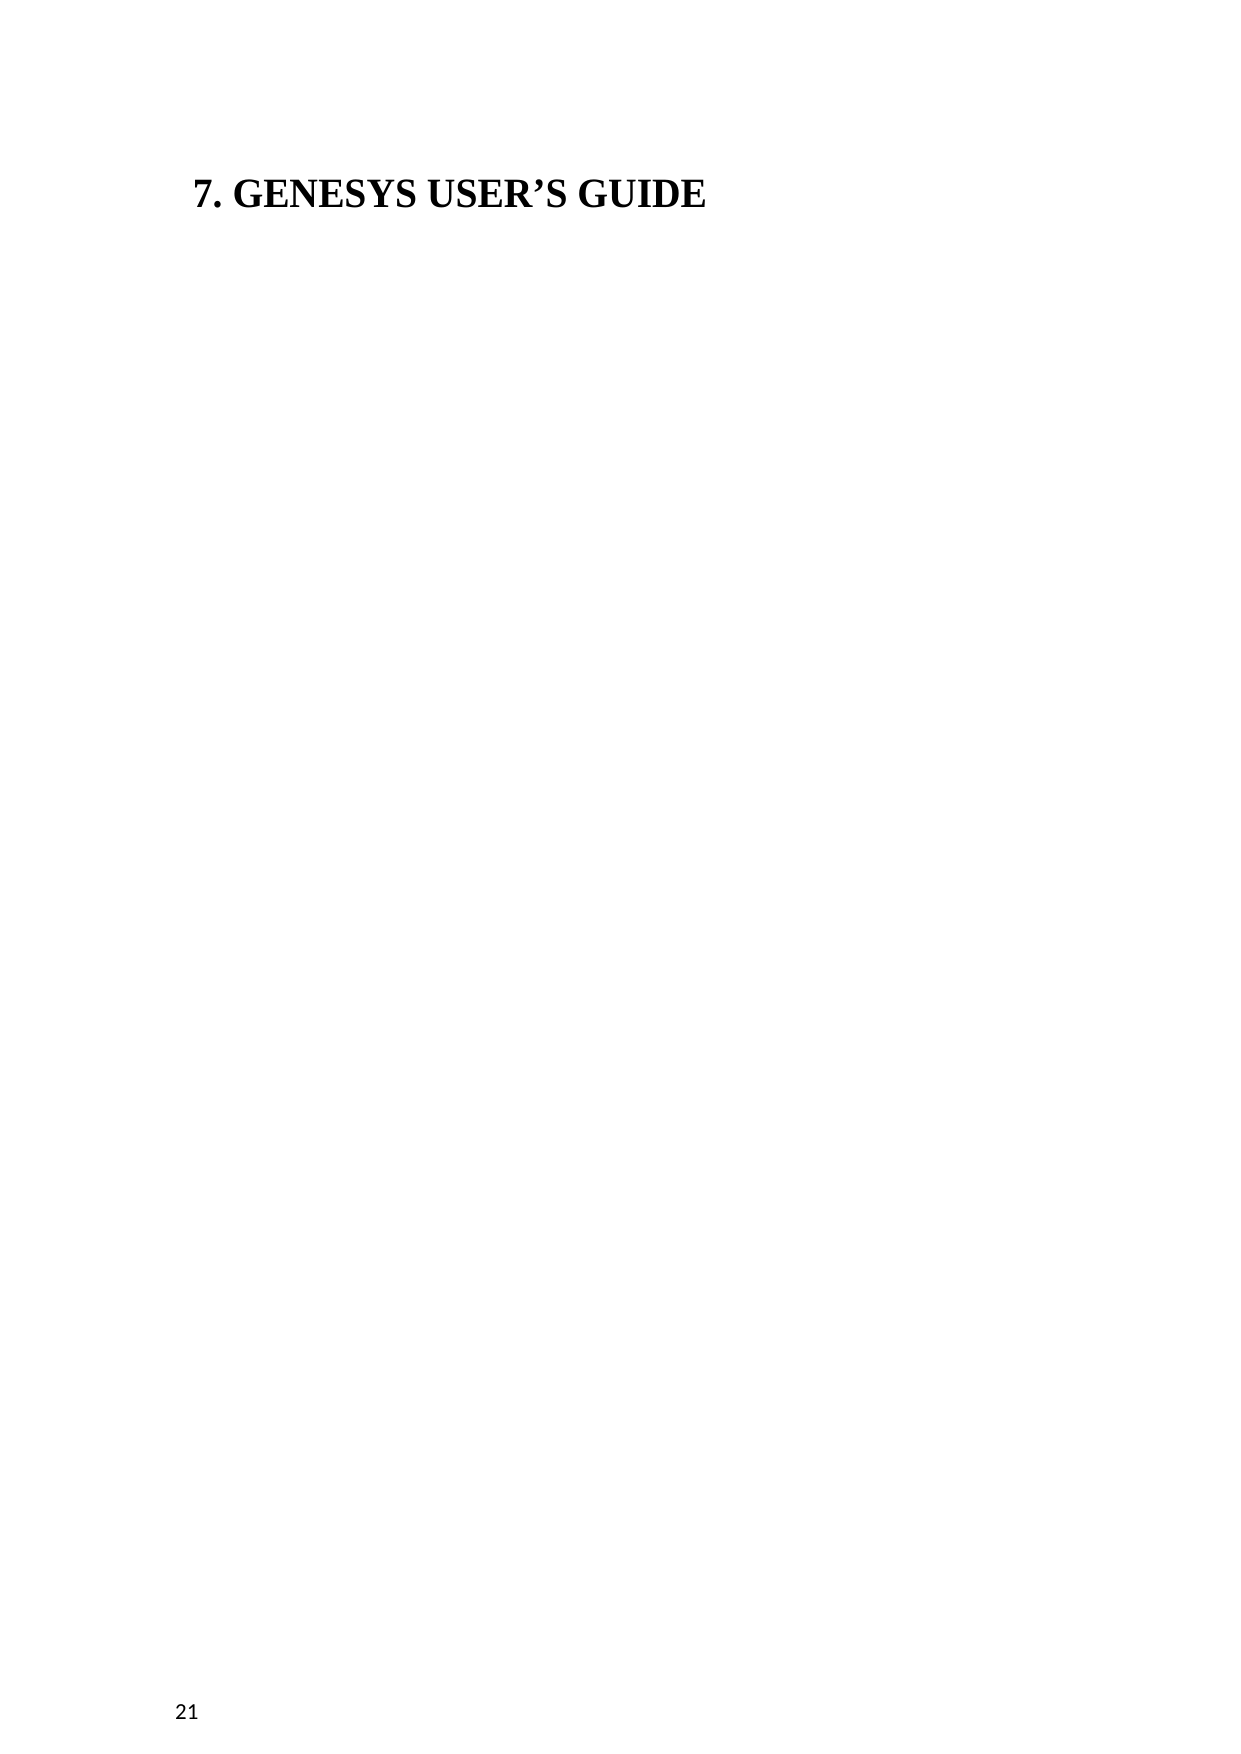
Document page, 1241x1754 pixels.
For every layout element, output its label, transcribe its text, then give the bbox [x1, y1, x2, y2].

text 7. GENESYS USER’S GUIDE [175, 168, 1065, 216]
